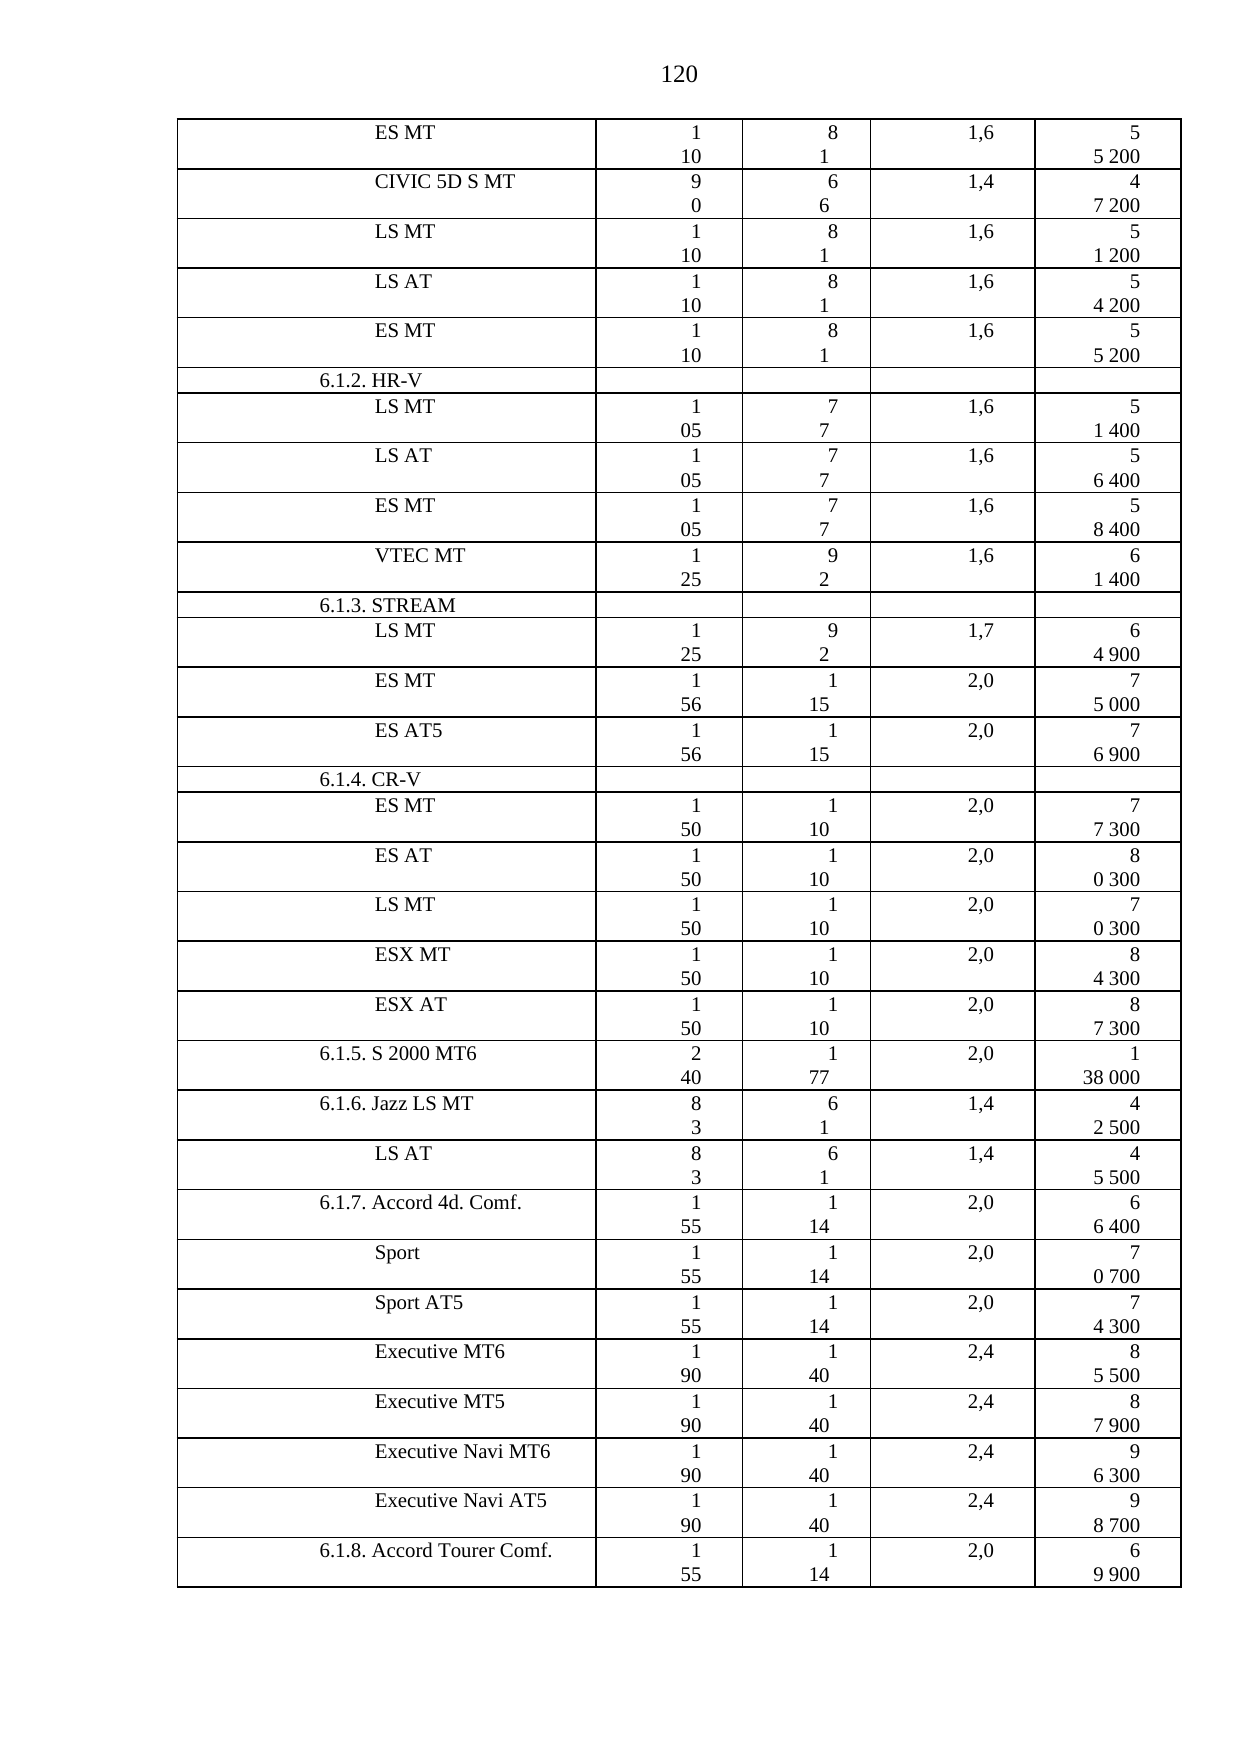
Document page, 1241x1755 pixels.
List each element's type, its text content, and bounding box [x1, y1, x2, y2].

table_cell [597, 767, 742, 791]
table_cell 2,0 [871, 892, 1034, 940]
table_cell 110 [597, 120, 742, 168]
table_cell Executive Navi MT6 [178, 1439, 595, 1487]
table_cell 177 [743, 1041, 870, 1089]
table_cell 55 200 [1036, 120, 1180, 168]
table_cell 42 500 [1036, 1091, 1180, 1139]
table_cell 69 900 [1036, 1538, 1180, 1586]
table_cell ES MT [178, 793, 595, 841]
table_cell 61 [743, 1091, 870, 1139]
table_cell 2,0 [871, 1290, 1034, 1338]
table_cell 1,6 [871, 318, 1034, 367]
table_cell 125 [597, 543, 742, 591]
table_cell ES AT [178, 843, 595, 891]
table_cell 56 400 [1036, 443, 1180, 492]
table_cell 138 000 [1036, 1041, 1180, 1089]
table_cell 156 [597, 718, 742, 766]
table_cell 190 [597, 1439, 742, 1487]
table_cell 110 [597, 318, 742, 367]
table_cell 1,4 [871, 1141, 1034, 1189]
table_cell 2,4 [871, 1340, 1034, 1387]
table_cell 1,6 [871, 443, 1034, 492]
table_cell 115 [743, 718, 870, 766]
table_cell 1,6 [871, 394, 1034, 442]
table_cell 150 [597, 892, 742, 940]
table_cell 115 [743, 668, 870, 716]
table_cell ESX AT [178, 992, 595, 1040]
table_cell 77 [743, 493, 870, 541]
table_cell LS MT [178, 892, 595, 940]
table_cell CIVIC 5D S MT [178, 170, 595, 217]
table_cell 110 [743, 843, 870, 891]
table_cell 105 [597, 443, 742, 492]
table_cell 96 300 [1036, 1439, 1180, 1487]
table_cell [871, 368, 1034, 392]
table_cell 2,0 [871, 668, 1034, 716]
table_cell 6.1.2. HR-V [178, 368, 595, 392]
table_cell 77 [743, 443, 870, 492]
table_cell 190 [597, 1340, 742, 1387]
table_cell 150 [597, 942, 742, 990]
table_cell 6.1.3. STREAM [178, 593, 595, 617]
table_cell 156 [597, 668, 742, 716]
table_cell 80 300 [1036, 843, 1180, 891]
table_cell 114 [743, 1290, 870, 1338]
table_cell 45 500 [1036, 1141, 1180, 1189]
table_cell LS AT [178, 269, 595, 317]
table_cell Executive MT6 [178, 1340, 595, 1387]
table_cell [597, 368, 742, 392]
table_cell 110 [597, 219, 742, 267]
table_cell ESX MT [178, 942, 595, 990]
table_cell 240 [597, 1041, 742, 1089]
table_cell 2,0 [871, 843, 1034, 891]
table_cell 1,6 [871, 269, 1034, 317]
table_cell 150 [597, 793, 742, 841]
table_cell 6.1.6. Jazz LS MT [178, 1091, 595, 1139]
table_cell 47 200 [1036, 170, 1180, 217]
table_cell 70 700 [1036, 1240, 1180, 1288]
table_cell 2,4 [871, 1488, 1034, 1537]
table_cell 77 300 [1036, 793, 1180, 841]
table_cell 155 [597, 1290, 742, 1338]
table_cell 81 [743, 219, 870, 267]
table_cell 61 [743, 1141, 870, 1189]
table_cell 110 [597, 269, 742, 317]
table_cell 125 [597, 618, 742, 666]
table_cell 2,0 [871, 793, 1034, 841]
table_cell ES MT [178, 668, 595, 716]
table_cell LS MT [178, 394, 595, 442]
table_cell 2,4 [871, 1439, 1034, 1487]
table_cell 150 [597, 843, 742, 891]
table_cell ES MT [178, 318, 595, 367]
table_cell 1,6 [871, 219, 1034, 267]
table_cell 83 [597, 1141, 742, 1189]
table_cell Executive Navi AT5 [178, 1488, 595, 1537]
table_cell 2,0 [871, 1190, 1034, 1238]
table_cell 64 900 [1036, 618, 1180, 666]
table_cell LS MT [178, 618, 595, 666]
table_cell 1,6 [871, 543, 1034, 591]
table_cell 114 [743, 1240, 870, 1288]
table_cell 114 [743, 1190, 870, 1238]
table_cell 98 700 [1036, 1488, 1180, 1537]
table_cell 110 [743, 992, 870, 1040]
table_cell Sport AT5 [178, 1290, 595, 1338]
table_cell 2,0 [871, 1240, 1034, 1288]
table_cell 1,4 [871, 1091, 1034, 1139]
table_cell 140 [743, 1439, 870, 1487]
table_cell 61 400 [1036, 543, 1180, 591]
table_cell 92 [743, 543, 870, 591]
table_cell 75 000 [1036, 668, 1180, 716]
table_cell [1036, 767, 1180, 791]
table_cell 110 [743, 892, 870, 940]
table_cell 1,6 [871, 120, 1034, 168]
table_cell 114 [743, 1538, 870, 1586]
table_cell [743, 767, 870, 791]
table_cell [597, 593, 742, 617]
table_cell 6.1.4. CR-V [178, 767, 595, 791]
table_cell 110 [743, 942, 870, 990]
table_cell LS AT [178, 443, 595, 492]
table_cell ES AT5 [178, 718, 595, 766]
table_cell 155 [597, 1190, 742, 1238]
table_cell 92 [743, 618, 870, 666]
table_cell 2,0 [871, 942, 1034, 990]
table_cell 2,0 [871, 992, 1034, 1040]
table_cell 105 [597, 493, 742, 541]
table_cell Executive MT5 [178, 1389, 595, 1437]
table_cell Sport [178, 1240, 595, 1288]
table_cell ES MT [178, 120, 595, 168]
table_cell 190 [597, 1488, 742, 1537]
table_cell 155 [597, 1538, 742, 1586]
table_cell 54 200 [1036, 269, 1180, 317]
table_cell [1036, 368, 1180, 392]
table_cell [1036, 593, 1180, 617]
table_cell 6.1.7. Accord 4d. Comf. [178, 1190, 595, 1238]
table_cell 2,4 [871, 1389, 1034, 1437]
table_cell 2,0 [871, 718, 1034, 766]
table_cell LS MT [178, 219, 595, 267]
table_cell 140 [743, 1389, 870, 1437]
table_cell 155 [597, 1240, 742, 1288]
table_cell 2,0 [871, 1041, 1034, 1089]
table_cell [871, 593, 1034, 617]
table_cell 140 [743, 1488, 870, 1537]
table_cell 58 400 [1036, 493, 1180, 541]
table_cell 81 [743, 120, 870, 168]
table_cell 85 500 [1036, 1340, 1180, 1387]
table_cell 66 [743, 170, 870, 217]
table_cell 87 900 [1036, 1389, 1180, 1437]
table_cell 1,7 [871, 618, 1034, 666]
table_cell 81 [743, 318, 870, 367]
table_cell 6.1.5. S 2000 MT6 [178, 1041, 595, 1089]
table_cell 83 [597, 1091, 742, 1139]
table_cell 81 [743, 269, 870, 317]
table_cell 70 300 [1036, 892, 1180, 940]
table_cell [743, 593, 870, 617]
table_cell 76 900 [1036, 718, 1180, 766]
table_cell 51 400 [1036, 394, 1180, 442]
table_cell LS AT [178, 1141, 595, 1189]
table_cell 2,0 [871, 1538, 1034, 1586]
table_cell 140 [743, 1340, 870, 1387]
table_cell 1,6 [871, 493, 1034, 541]
table_cell 74 300 [1036, 1290, 1180, 1338]
table_cell ES MT [178, 493, 595, 541]
table_cell 150 [597, 992, 742, 1040]
table_cell 110 [743, 793, 870, 841]
table_cell 51 200 [1036, 219, 1180, 267]
table_cell 105 [597, 394, 742, 442]
table_cell 6.1.8. Accord Tourer Comf. [178, 1538, 595, 1586]
table_cell 1,4 [871, 170, 1034, 217]
table_cell VTEC MT [178, 543, 595, 591]
table_cell 87 300 [1036, 992, 1180, 1040]
table_cell 84 300 [1036, 942, 1180, 990]
table_cell 90 [597, 170, 742, 217]
table_cell [743, 368, 870, 392]
table_cell 66 400 [1036, 1190, 1180, 1238]
table_cell 190 [597, 1389, 742, 1437]
table_cell 77 [743, 394, 870, 442]
table_cell 55 200 [1036, 318, 1180, 367]
table_cell [871, 767, 1034, 791]
